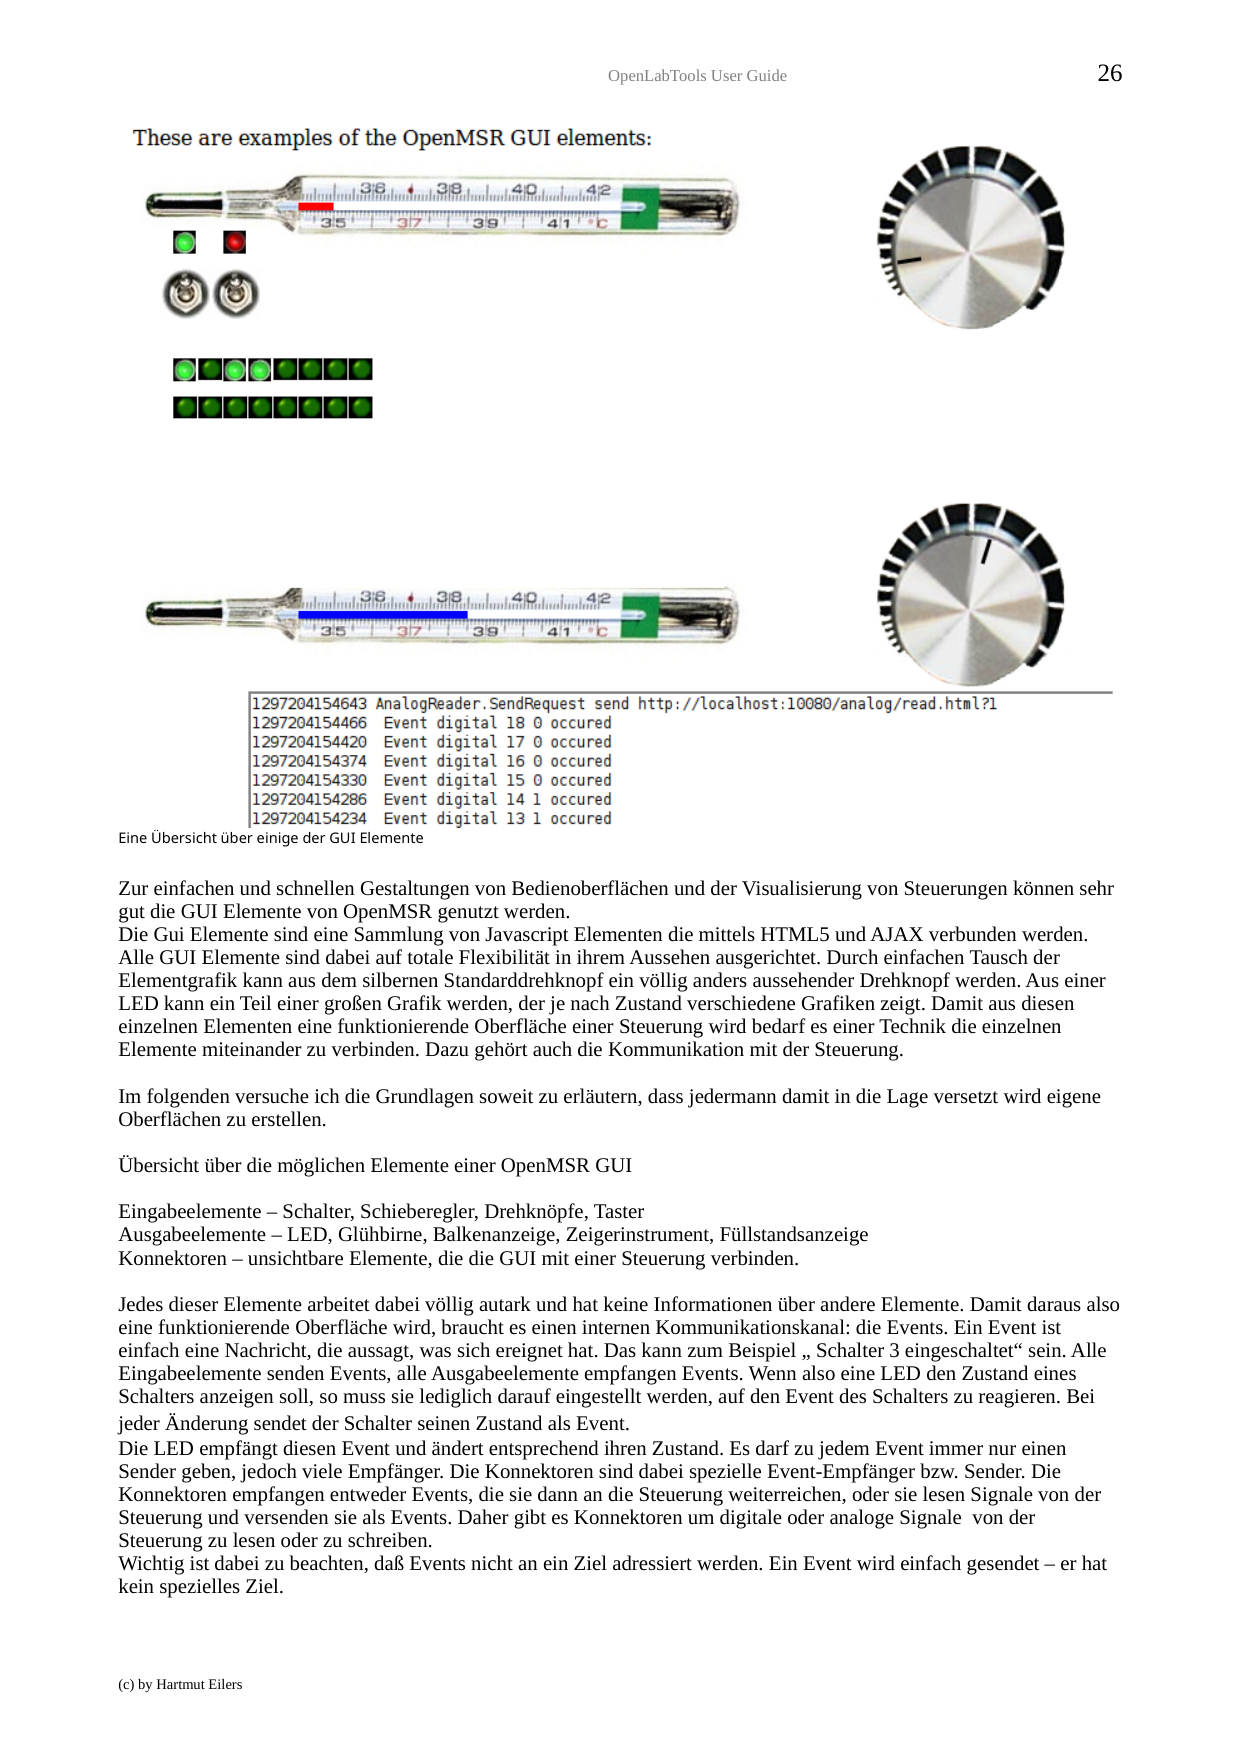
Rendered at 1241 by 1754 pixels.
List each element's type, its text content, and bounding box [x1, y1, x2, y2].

text Übersicht über die möglichen Elemente einer OpenMSR GUI Eingabeelemente – Schalter, Schieberegler, Drehknöpfe, Taster [118, 1154, 1122, 1223]
text Im folgenden versuche ich die Grundlagen soweit zu erläutern, dass jedermann damit in die Lage versetzt wird eigene Oberflächen zu erstellen. [118, 1084, 1122, 1131]
text Eine Übersicht über einige der GUI Elemente Zur einfachen und schnellen Gestaltungen von Bedienoberflächen und der Visualisierung von Steuerungen können sehr gut die GUI Elemente von OpenMSR genutzt werden. [118, 828, 1122, 923]
picture [127, 116, 1113, 828]
text Die LED empfängt diesen Event und ändert entsprechend ihren Zustand. Es darf zu jedem Event immer nur einen Sender geben, jedoch viele Empfänger. Die Konnektoren sind dabei spezielle Event-Empfänger bzw. Sender. Die Konnektoren empfangen entweder Events, die sie dann an die Steuerung weiterreichen, oder sie lesen Signale von der Steuerung und versenden sie als Events. Daher gibt es Konnektoren um digitale oder analoge Signale von der Steuerung zu lesen oder zu schreiben. [118, 1437, 1122, 1552]
text Jedes dieser Elemente arbeitet dabei völlig autark und hat keine Informationen über andere Elemente. Damit daraus also eine funktionierende Oberfläche wird, braucht es einen internen Kommunikationskanal: die Events. Ein Event ist einfach eine Nachricht, die aussagt, was sich ereignet hat. Das kann zum Beispiel „ Schalter 3 eingeschaltet“ sein. Alle Eingabeelemente senden Events, alle Ausgabeelemente empfangen Events. Wenn also eine LED den Zustand eines Schalters anzeigen soll, so muss sie lediglich darauf eingestellt werden, auf den Event des Schalters zu reagieren. Bei jeder Änderung sendet der Schalter seinen Zustand als Event. [118, 1293, 1122, 1437]
text Wichtig ist dabei zu beachten, daß Events nicht an ein Ziel adressiert werden. Ein Event wird einfach gesendet – er hat kein spezielles Ziel. [118, 1552, 1122, 1598]
text Konnektoren – unsichtbare Elemente, die die GUI mit einer Steuerung verbinden. [118, 1246, 1122, 1269]
text Ausgabeelemente – LED, Glühbirne, Balkenanzeige, Zeigerinstrument, Füllstandsanzeige [118, 1223, 1122, 1246]
text Die Gui Elemente sind eine Sammlung von Javascript Elementen die mittels HTML5 und AJAX verbunden werden. Alle GUI Elemente sind dabei auf totale Flexibilität in ihrem Aussehen ausgerichtet. Durch einfachen Tausch der Elementgrafik kann aus dem silbernen Standarddrehknopf ein völlig anders aussehender Drehknopf werden. Aus einer LED kann ein Teil einer großen Grafik werden, der je nach Zustand verschiedene Grafiken zeigt. Damit aus diesen einzelnen Elementen eine funktionierende Oberfläche einer Steuerung wird bedarf es einer Technik die einzelnen Elemente miteinander zu verbinden. Dazu gehört auch die Kommunikation mit der Steuerung. [118, 923, 1122, 1061]
